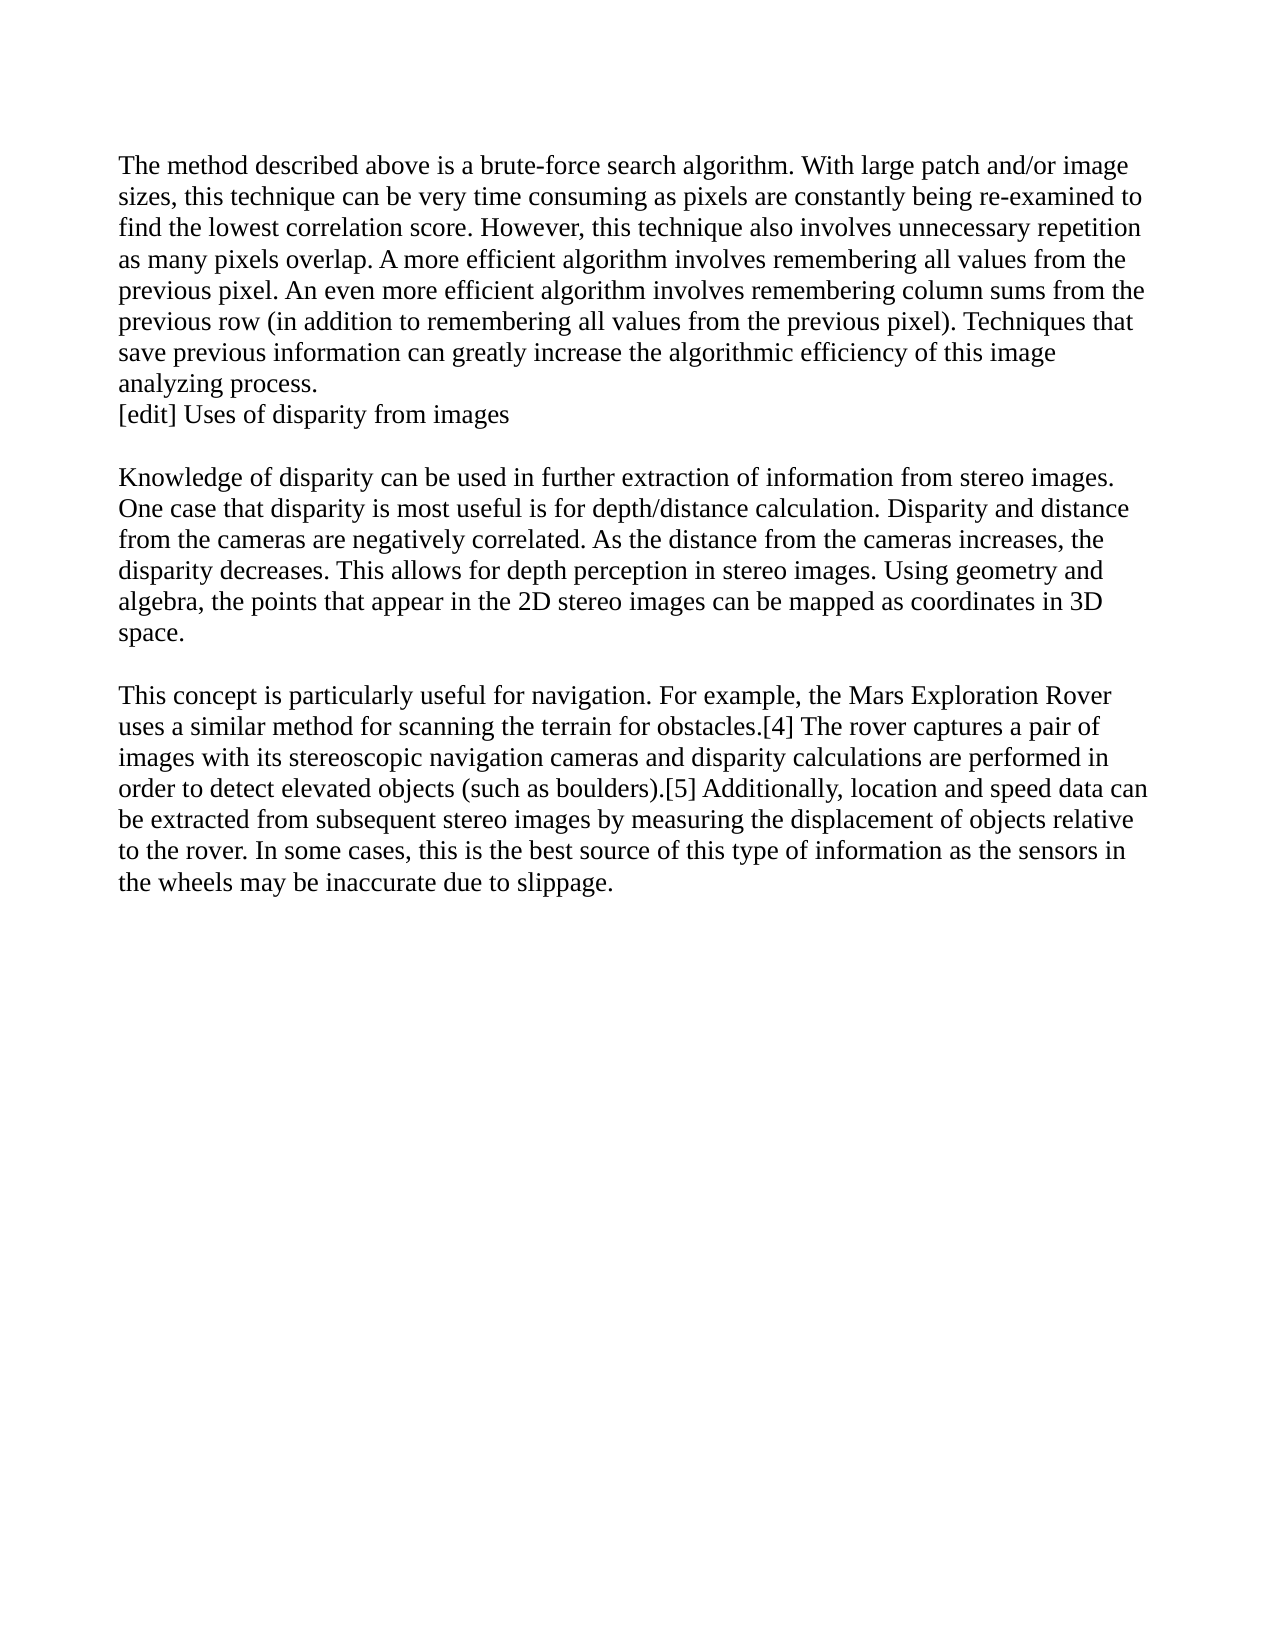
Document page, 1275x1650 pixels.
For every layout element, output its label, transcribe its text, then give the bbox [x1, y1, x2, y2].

text [edit] Uses of disparity from images [118, 398, 1157, 429]
text This concept is particularly useful for navigation. For example, the Mars Exploration Rover uses a similar method for scanning the terrain for obstacles.[4] The rover captures a pair of images with its stereoscopic navigation cameras and disparity calculations are performed in order to detect elevated objects (such as boulders).[5] Additionally, location and speed data can be extracted from subsequent stereo images by measuring the displacement of objects relative to the rover. In some cases, this is the best source of this type of information as the sensors in the wheels may be inaccurate due to slippage. [118, 679, 1157, 897]
text Knowledge of disparity can be used in further extraction of information from stereo images. One case that disparity is most useful is for depth/distance calculation. Disparity and distance from the cameras are negatively correlated. As the distance from the cameras increases, the disparity decreases. This allows for depth perception in stereo images. Using geometry and algebra, the points that appear in the 2D stereo images can be mapped as coordinates in 3D space. [118, 461, 1157, 648]
text The method described above is a brute-force search algorithm. With large patch and/or image sizes, this technique can be very time consuming as pixels are constantly being re-examined to find the lowest correlation score. However, this technique also involves unnecessary repetition as many pixels overlap. A more efficient algorithm involves remembering all values from the previous pixel. An even more efficient algorithm involves remembering column sums from the previous row (in addition to remembering all values from the previous pixel). Techniques that save previous information can greatly increase the algorithmic efficiency of this image analyzing process. [118, 149, 1157, 398]
